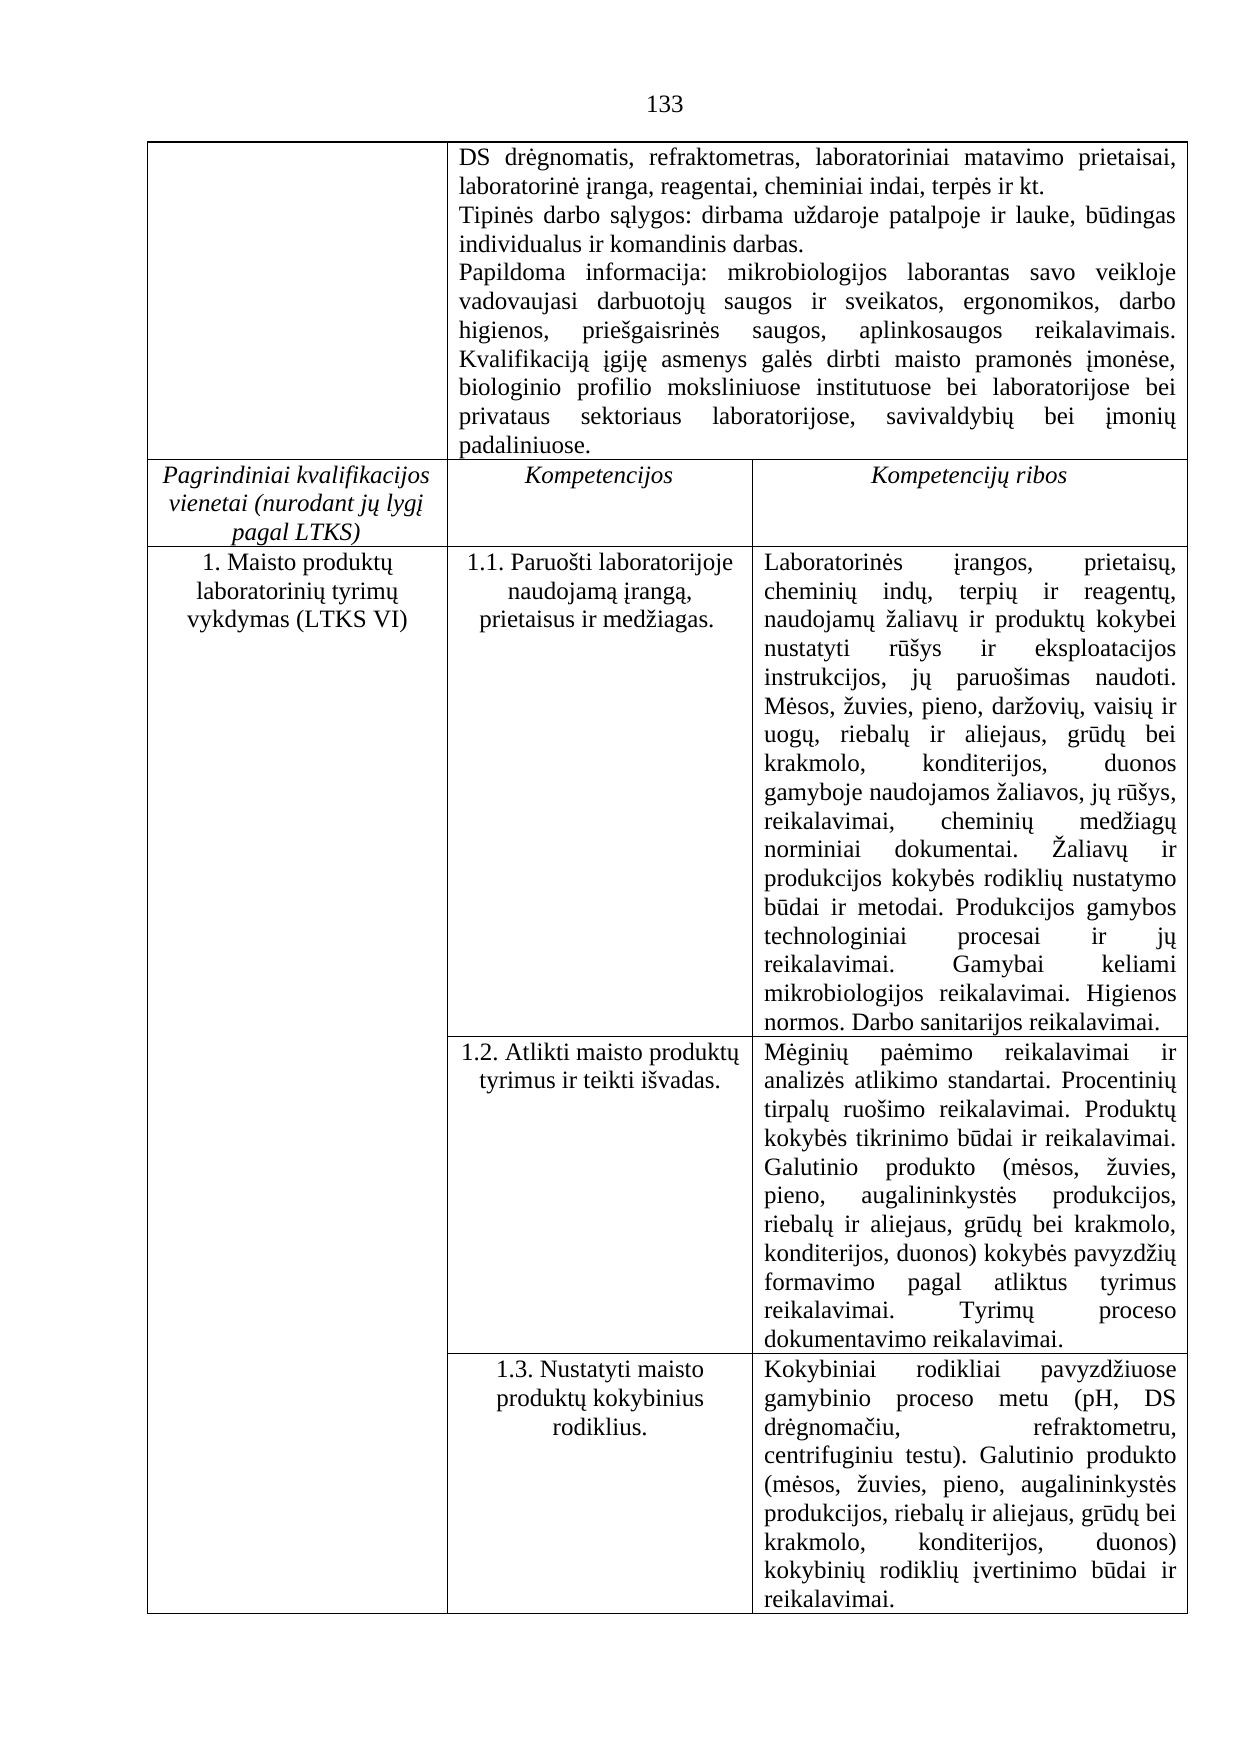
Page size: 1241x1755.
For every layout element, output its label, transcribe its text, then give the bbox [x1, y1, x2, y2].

table_cell Mėginių paėmimo reikalavimai ir analizės atlikimo standartai. Procentinių tirpalų ruošimo reikalavimai. Produktų kokybės tikrinimo būdai ir reikalavimai. Galutinio produkto (mėsos, žuvies, pieno, augalininkystės produkcijos, riebalų ir aliejaus, grūdų bei krakmolo, konditerijos, duonos) kokybės pavyzdžių formavimo pagal atliktus tyrimus reikalavimai. Tyrimų proceso dokumentavimo reikalavimai. [753, 1037, 1187, 1353]
table_cell Pagrindiniai kvalifikacijos vienetai (nurodant jų lygį pagal LTKS) [148, 460, 447, 546]
table_cell Kompetencijų ribos [753, 460, 1187, 546]
table_cell Laboratorinės įrangos, prietaisų, cheminių indų, terpių ir reagentų, naudojamų žaliavų ir produktų kokybei nustatyti rūšys ir eksploatacijos instrukcijos, jų paruošimas naudoti. Mėsos, žuvies, pieno, daržovių, vaisių ir uogų, riebalų ir aliejaus, grūdų bei krakmolo, konditerijos, duonos gamyboje naudojamos žaliavos, jų rūšys, reikalavimai, cheminių medžiagų norminiai dokumentai. Žaliavų ir produkcijos kokybės rodiklių nustatymo būdai ir metodai. Produkcijos gamybos technologiniai procesai ir jų reikalavimai. Gamybai keliami mikrobiologijos reikalavimai. Higienos normos. Darbo sanitarijos reikalavimai. [753, 547, 1187, 1036]
table_cell 1. Maisto produktų laboratorinių tyrimų vykdymas (LTKS VI) [148, 547, 447, 1613]
table_cell Kompetencijos [448, 460, 752, 546]
table_cell Kokybiniai rodikliai pavyzdžiuose gamybinio proceso metu (pH, DS drėgnomačiu, refraktometru, centrifuginiu testu). Galutinio produkto (mėsos, žuvies, pieno, augalininkystės produkcijos, riebalų ir aliejaus, grūdų bei krakmolo, konditerijos, duonos) kokybinių rodiklių įvertinimo būdai ir reikalavimai. [753, 1354, 1187, 1613]
table_cell 1.1. Paruošti laboratorijoje naudojamą įrangą, prietaisus ir medžiagas. [448, 547, 752, 1036]
table_header [148, 143, 447, 459]
table_header DS drėgnomatis, refraktometras, laboratoriniai matavimo prietaisai, laboratorinė įranga, reagentai, cheminiai indai, terpės ir kt. Tipinės darbo sąlygos: dirbama uždaroje patalpoje ir lauke, būdingas individualus ir komandinis darbas. Papildoma informacija: mikrobiologijos laborantas savo veikloje vadovaujasi darbuotojų saugos ir sveikatos, ergonomikos, darbo higienos, priešgaisrinės saugos, aplinkosaugos reikalavimais. Kvalifikaciją įgiję asmenys galės dirbti maisto pramonės įmonėse, biologinio profilio moksliniuose institutuose bei laboratorijose bei privataus sektoriaus laboratorijose, savivaldybių bei įmonių padaliniuose. [448, 143, 1187, 459]
table_cell 1.3. Nustatyti maisto produktų kokybinius rodiklius. [448, 1354, 752, 1613]
table_cell 1.2. Atlikti maisto produktų tyrimus ir teikti išvadas. [448, 1037, 752, 1353]
